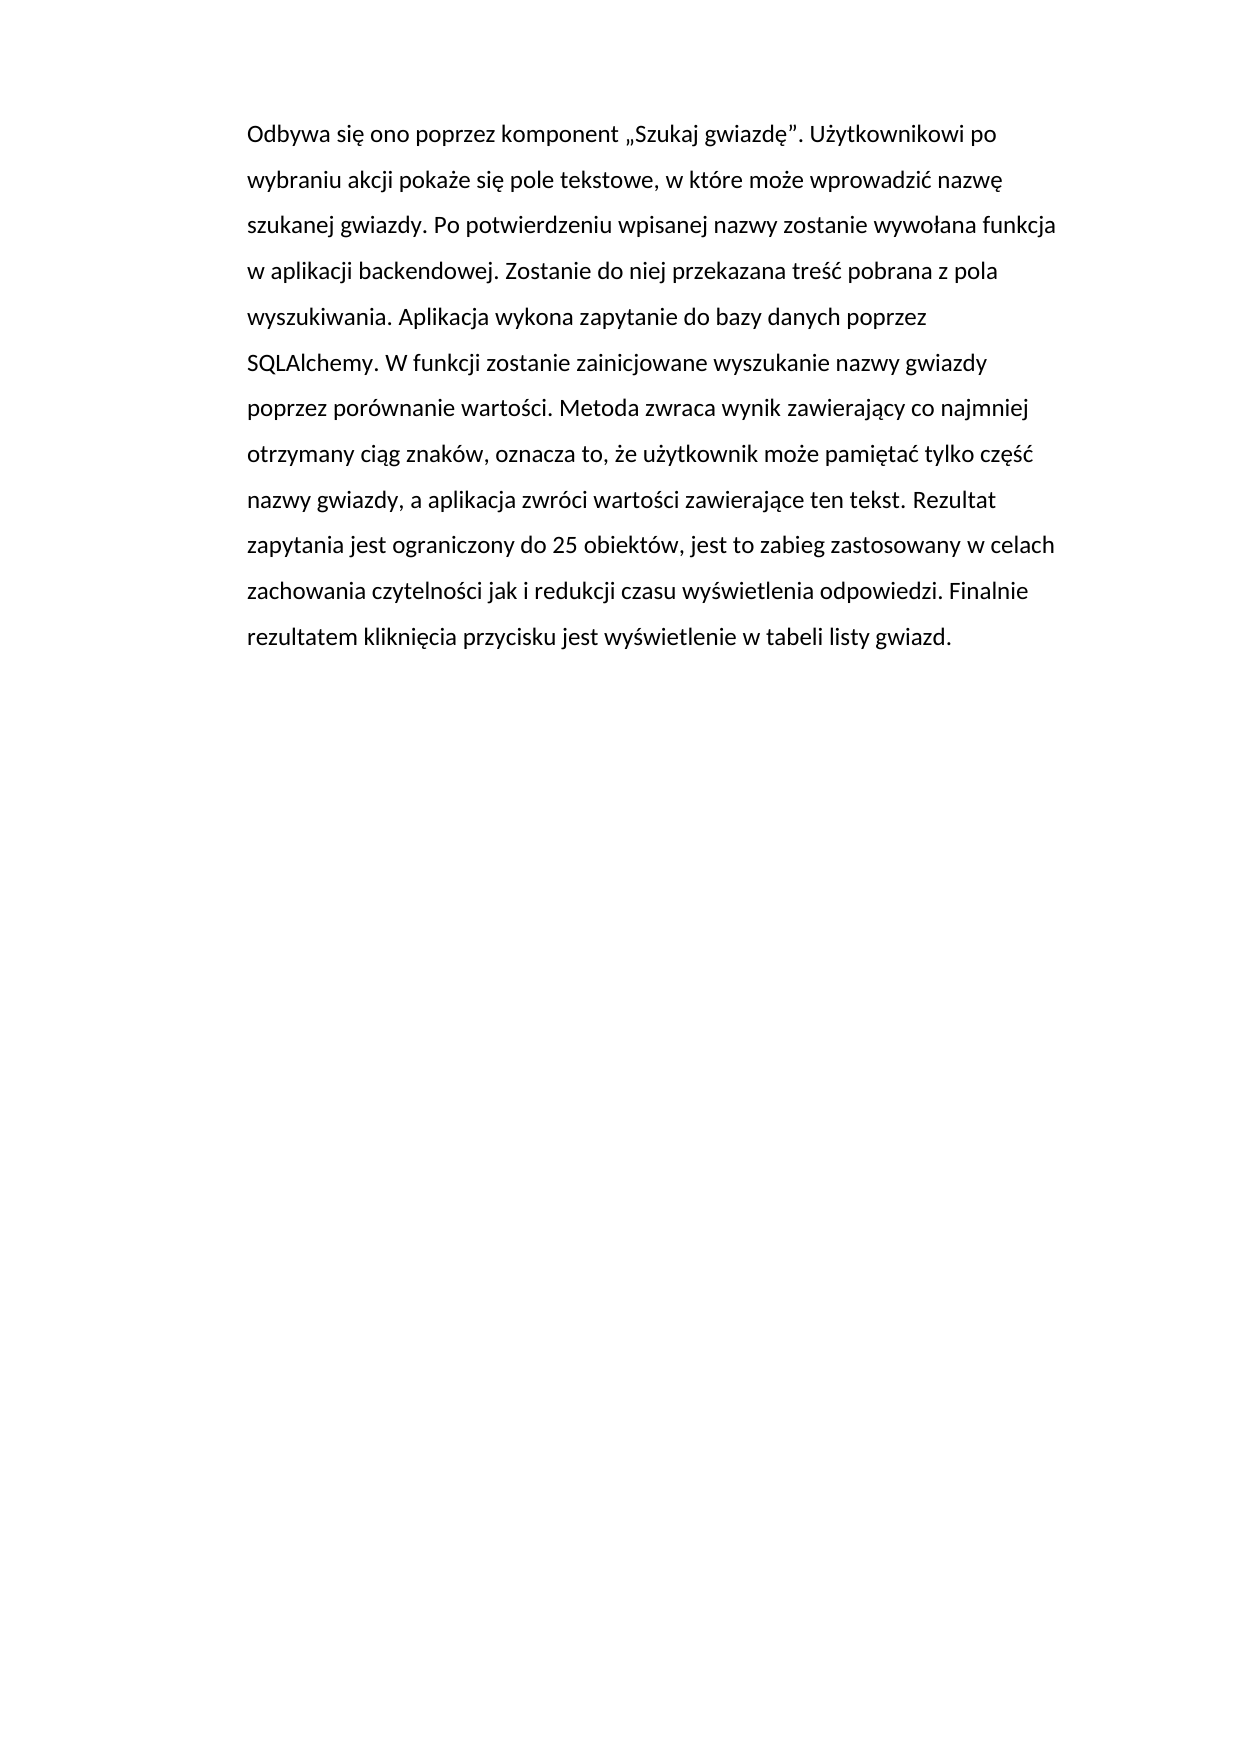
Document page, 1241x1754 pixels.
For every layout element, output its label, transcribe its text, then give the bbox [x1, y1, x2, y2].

list Odbywa się ono poprzez komponent „Szukaj gwiazdę”. Użytkownikowi po wybraniu akcji pokaże się pole tekstowe, w które może wprowadzić nazwę szukanej gwiazdy. Po potwierdzeniu wpisanej nazwy zostanie wywołana funkcja w aplikacji backendowej. Zostanie do niej przekazana treść pobrana z pola wyszukiwania. Aplikacja wykona zapytanie do bazy danych poprzez SQLAlchemy. W funkcji zostanie zainicjowane wyszukanie nazwy gwiazdy poprzez porównanie wartości. Metoda zwraca wynik zawierający co najmniej otrzymany ciąg znaków, oznacza to, że użytkownik może pamiętać tylko część nazwy gwiazdy, a aplikacja zwróci wartości zawierające ten tekst. Rezultat zapytania jest ograniczony do 25 obiektów, jest to zabieg zastosowany w celach zachowania czytelności jak i redukcji czasu wyświetlenia odpowiedzi. Finalnie rezultatem kliknięcia przycisku jest wyświetlenie w tabeli listy gwiazd. [210, 118, 1065, 652]
